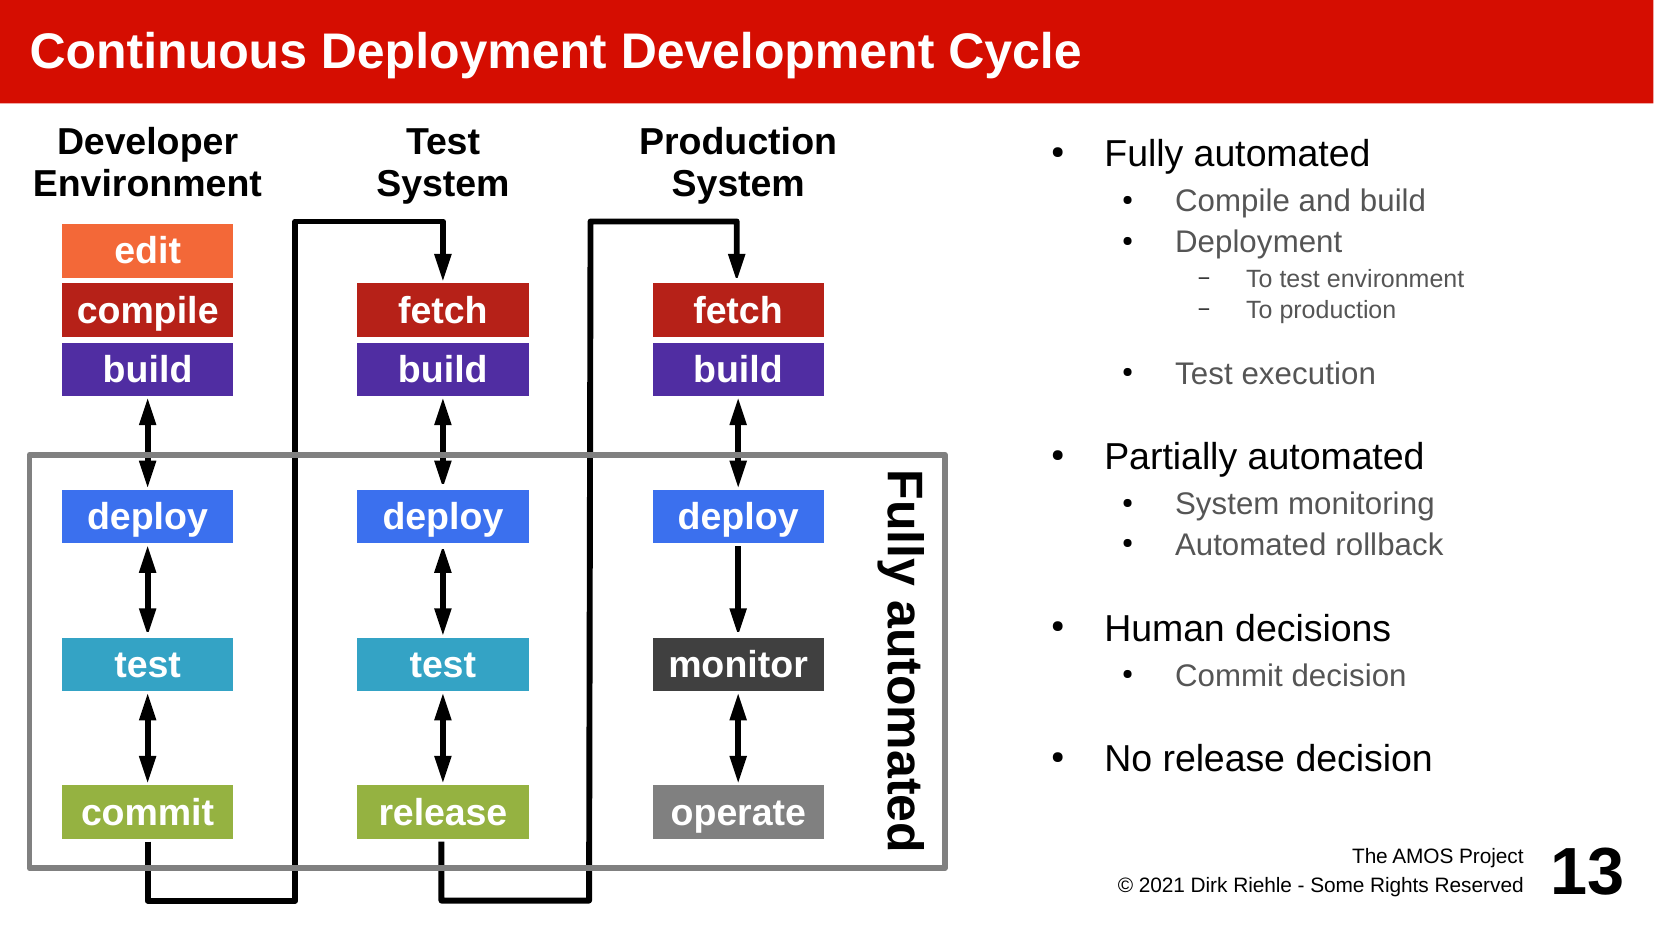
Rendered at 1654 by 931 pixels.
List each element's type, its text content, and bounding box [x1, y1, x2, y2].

text_box commit [59, 782, 237, 842]
text_box fetch [354, 280, 532, 340]
text_box compile [59, 280, 237, 339]
text_box build [354, 340, 532, 399]
text_box Fully automated [826, 454, 945, 869]
text_box build [649, 340, 827, 399]
text_box deploy [59, 487, 237, 547]
list Fully automated Compile and build Deployment To test environment To production Test execution Partially automated System monitoring Automated rollback Human decisions Commit decision No release decision [1033, 132, 1625, 798]
text_box monitor [649, 634, 826, 694]
text_box Test System [324, 103, 562, 222]
text_box build [59, 339, 237, 399]
text_box Developer Environment [29, 103, 266, 222]
text_box test [354, 634, 532, 694]
text_box Production System [620, 103, 857, 222]
text_box deploy [354, 487, 532, 547]
text_box deploy [649, 487, 826, 547]
text_box fetch [649, 280, 827, 340]
text_box test [59, 634, 237, 694]
text_box operate [649, 782, 826, 842]
text_box release [354, 782, 532, 842]
title Continuous Deployment Development Cycle [0, 0, 1654, 104]
text_box edit [59, 222, 237, 280]
